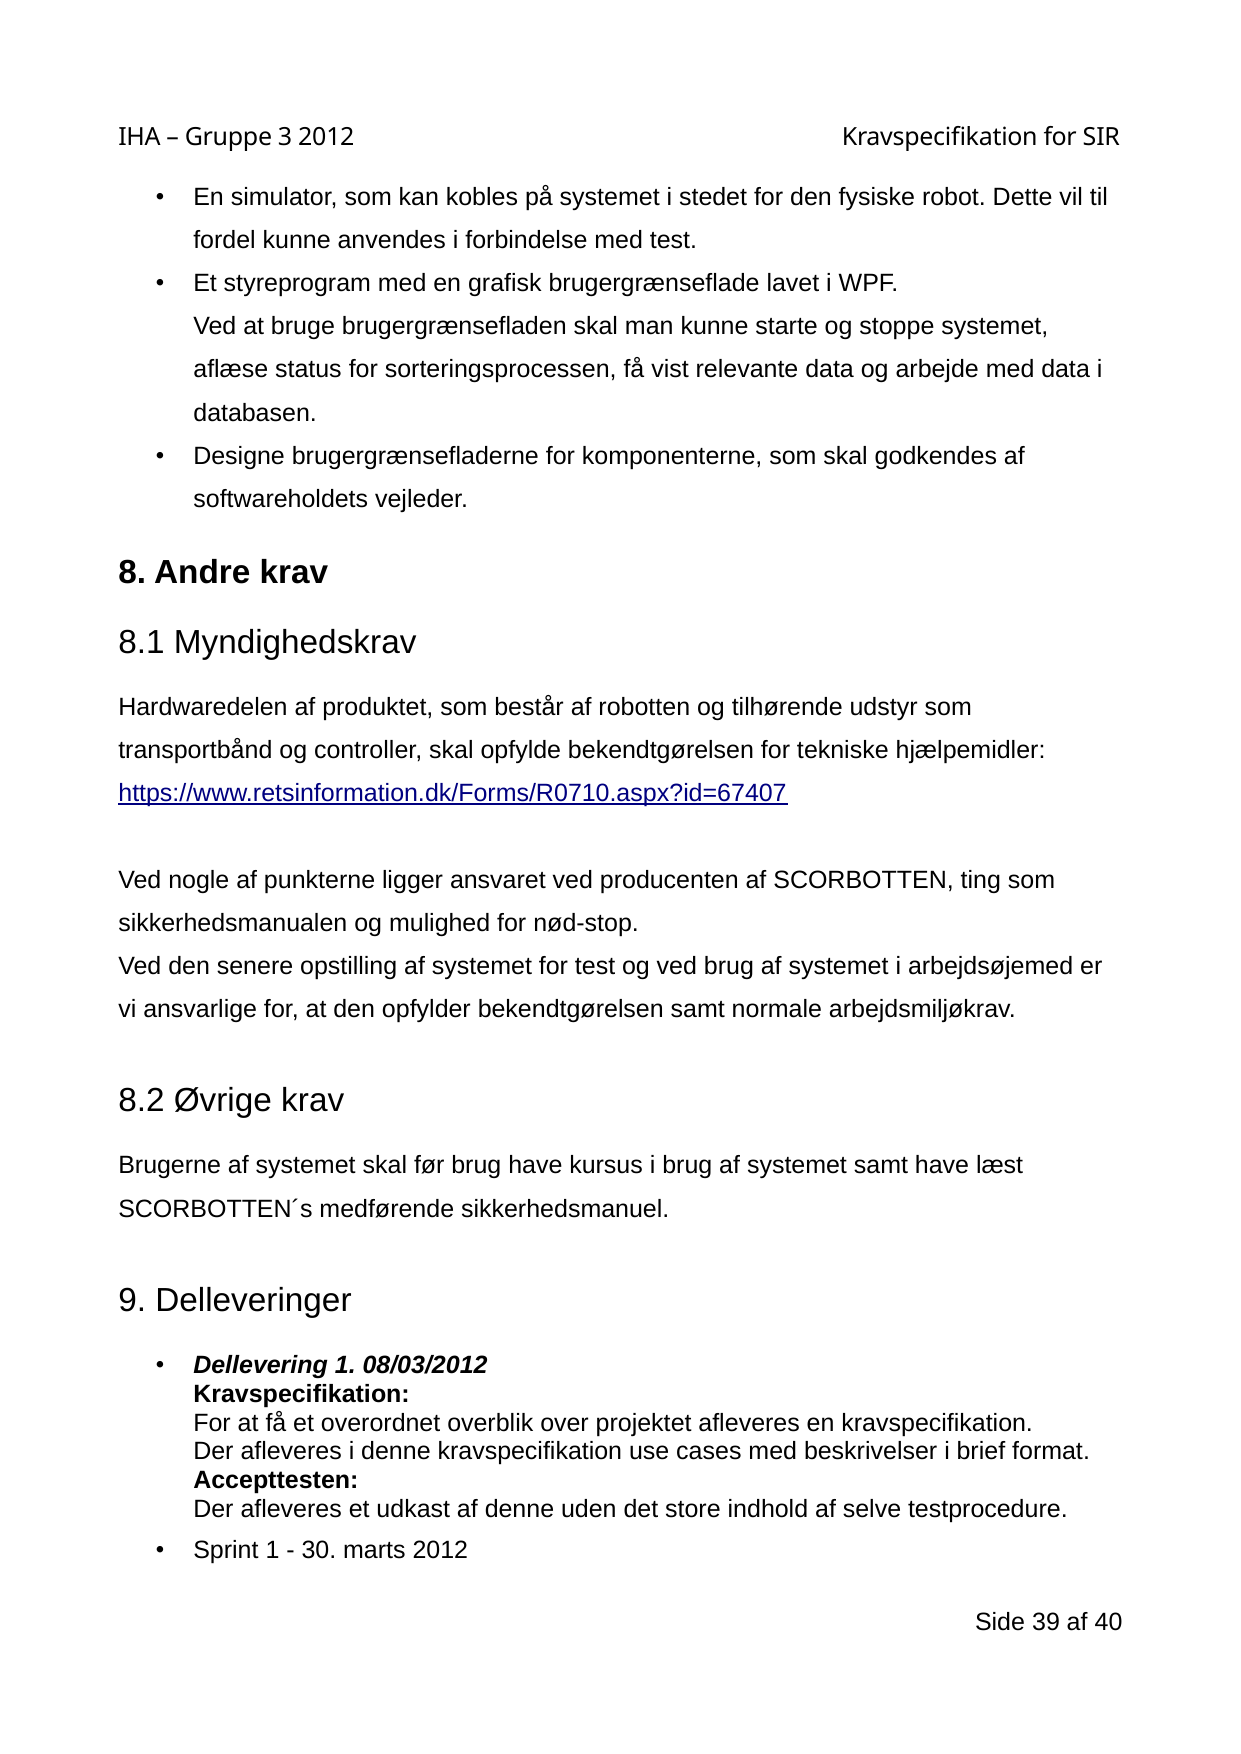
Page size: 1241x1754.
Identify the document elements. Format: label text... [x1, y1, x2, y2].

text Ved den senere opstilling af systemet for test og ved brug af systemet i arbejdsøjemed er vi ansvarlige for, at den opfylder bekendtgørelsen samt normale arbejdsmiljøkrav. [118, 951, 1122, 1023]
text Brugerne af systemet skal før brug have kursus i brug af systemet samt have læst SCORBOTTEN´s medførende sikkerhedsmanuel. [118, 1150, 1122, 1222]
subtitle 8. Andre krav [118, 552, 1122, 590]
list En simulator, som kan kobles på systemet i stedet for den fysiske robot. Dette vil til fordel kunne anvendes i forbindelse med test. [156, 182, 1122, 254]
text https://www.retsinformation.dk/Forms/R0710.aspx?id=67407 [118, 778, 1122, 807]
list Dellevering 1. 08/03/2012 Kravspecifikation: For at få et overordnet overblik over projektet afleveres en kravspecifikation. Der afleveres i denne kravspecifikation use cases med beskrivelser i brief format. Accepttesten: Der afleveres et udkast af denne uden det store indhold af selve testprocedure. [156, 1350, 1122, 1522]
text 8.1 Myndighedskrav [118, 622, 1122, 661]
list Sprint 1 - 30. marts 2012 [156, 1535, 1122, 1564]
text Ved nogle af punkterne ligger ansvaret ved producenten af SCORBOTTEN, ting som sikkerhedsmanualen og mulighed for nød-stop. [118, 865, 1122, 937]
list Et styreprogram med en grafisk brugergrænseflade lavet i WPF. Ved at bruge brugergrænsefladen skal man kunne starte og stoppe systemet, aflæse status for sorteringsprocessen, få vist relevante data og arbejde med data i databasen. [156, 268, 1122, 426]
text 9. Delleveringer [118, 1280, 1122, 1318]
list Designe brugergrænsefladerne for komponenterne, som skal godkendes af softwareholdets vejleder. [156, 441, 1122, 513]
text 8.2 Øvrige krav [118, 1080, 1122, 1119]
text Hardwaredelen af produktet, som består af robotten og tilhørende udstyr som transportbånd og controller, skal opfylde bekendtgørelsen for tekniske hjælpemidler: [118, 692, 1122, 764]
